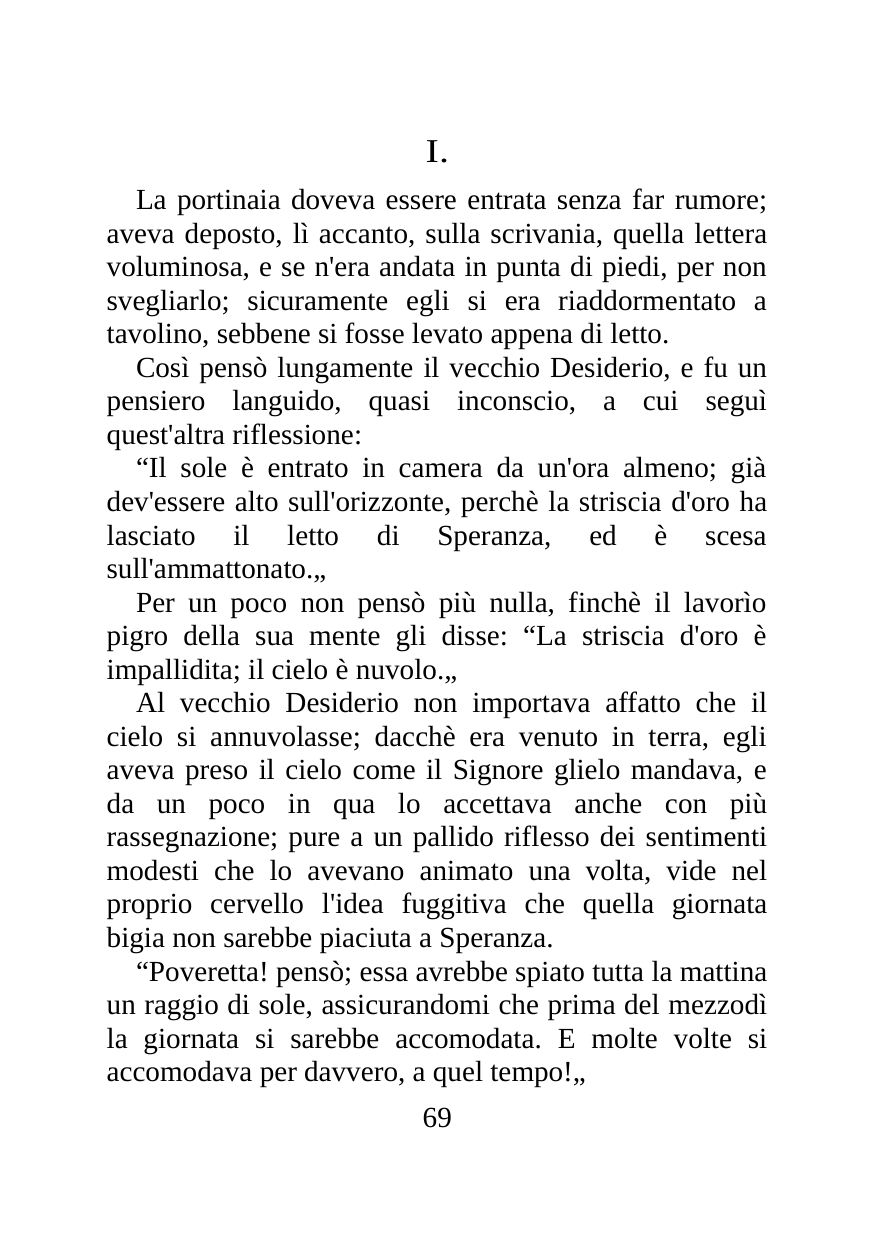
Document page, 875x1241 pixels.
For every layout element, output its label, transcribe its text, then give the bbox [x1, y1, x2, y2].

text “Poveretta! pensò; essa avrebbe spiato tutta la mattina un raggio di sole, assicurandomi che prima del mezzodì la giornata si sarebbe accomodata. E molte volte si accomodava per davvero, a quel tempo!„ [106, 954, 768, 1088]
text La portinaia doveva essere entrata senza far rumore; aveva deposto, lì accanto, sulla scrivania, quella lettera voluminosa, e se n'era andata in punta di piedi, per non svegliarlo; sicuramente egli si era riaddormentato a tavolino, sebbene si fosse levato appena di letto. [106, 182, 768, 350]
subtitle I. [106, 131, 768, 170]
text Così pensò lungamente il vecchio Desiderio, e fu un pensiero languido, quasi inconscio, a cui seguì quest'altra riflessione: [106, 350, 768, 451]
text “Il sole è entrato in camera da un'ora almeno; già dev'essere alto sull'orizzonte, perchè la striscia d'oro ha lasciato il letto di Speranza, ed è scesa sull'ammattonato.„ [106, 451, 768, 585]
text Al vecchio Desiderio non importava affatto che il cielo si annuvolasse; dacchè era venuto in terra, egli aveva preso il cielo come il Signore glielo mandava, e da un poco in qua lo accettava anche con più rassegnazione; pure a un pallido riflesso dei sentimenti modesti che lo avevano animato una volta, vide nel proprio cervello l'idea fuggitiva che quella giornata bigia non sarebbe piaciuta a Speranza. [106, 685, 768, 954]
text Per un poco non pensò più nulla, finchè il lavorìo pigro della sua mente gli disse: “La striscia d'oro è impallidita; il cielo è nuvolo.„ [106, 585, 768, 685]
